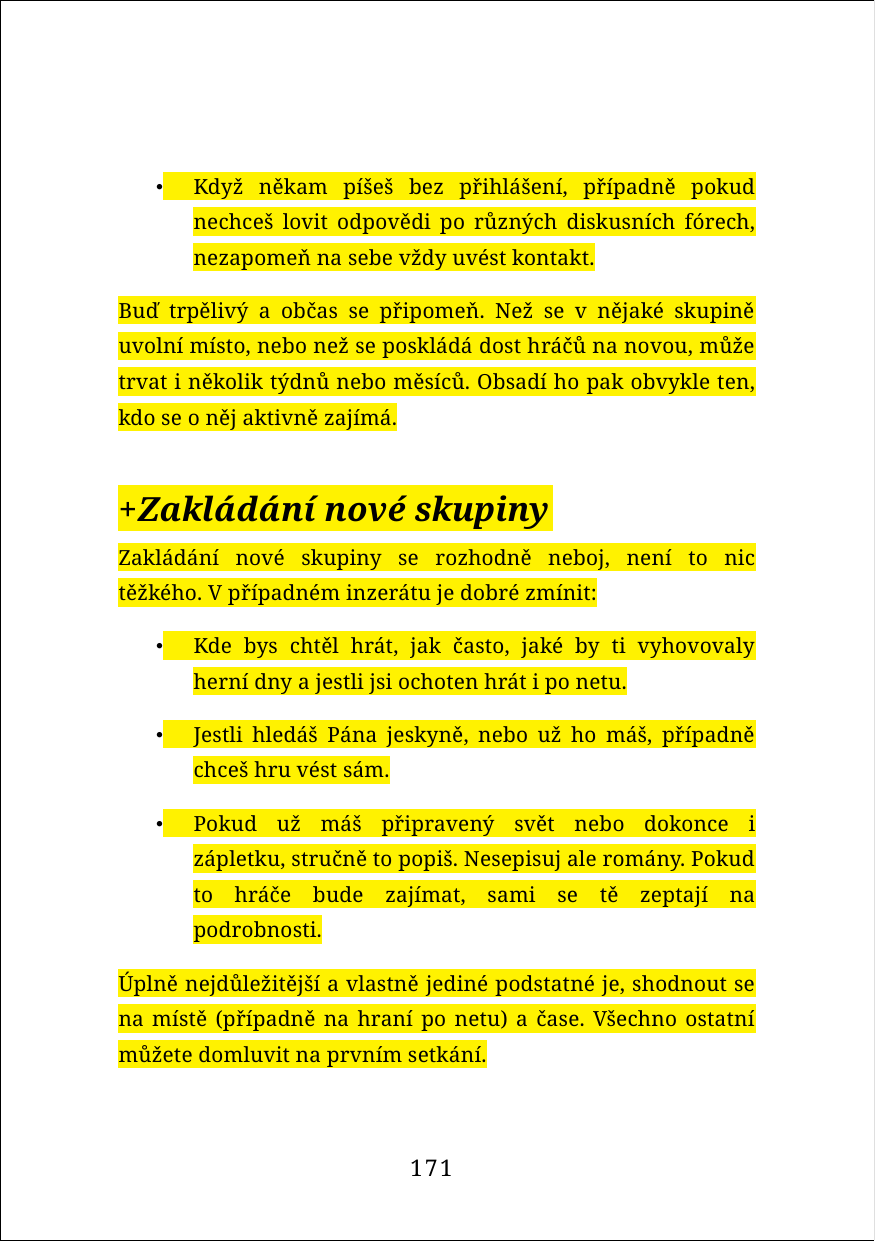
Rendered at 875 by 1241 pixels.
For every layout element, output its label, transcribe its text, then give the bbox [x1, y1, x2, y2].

text Zakládání nové skupiny se rozhodně neboj, není to nic těžkého. V případném inzerátu je dobré zmínit: [118, 543, 756, 607]
text Buď trpělivý a občas se připomeň. Než se v nějaké skupině uvolní místo, nebo než se poskládá dost hráčů na novou, může trvat i několik týdnů nebo měsíců. Obsadí ho pak obvykle ten, kdo se o něj aktivně zajímá. [118, 296, 756, 431]
list Pokud už máš připravený svět nebo dokonce i zápletku, stručně to popiš. Nesepisuj ale romány. Pokud to hráče bude zajímat, sami se tě zeptají na podrobnosti. [156, 809, 756, 944]
text Úplně nejdůležitější a vlastně jediné podstatné je, shodnout se na místě (případně na hraní po netu) a čase. Všechno ostatní můžete domluvit na prvním setkání. [118, 969, 756, 1068]
list Kde bys chtěl hrát, jak často, jaké by ti vyhovovaly herní dny a jestli jsi ochoten hrát i po netu. [156, 631, 756, 695]
list Když někam píšeš bez přihlášení, případně pokud nechceš lovit odpovědi po různých diskusních fórech, nezapomeň na sebe vždy uvést kontakt. [156, 172, 756, 271]
subtitle +Zakládání nové skupiny [118, 485, 756, 531]
list Jestli hledáš Pána jeskyně, nebo už ho máš, případně chceš hru vést sám. [156, 720, 756, 784]
